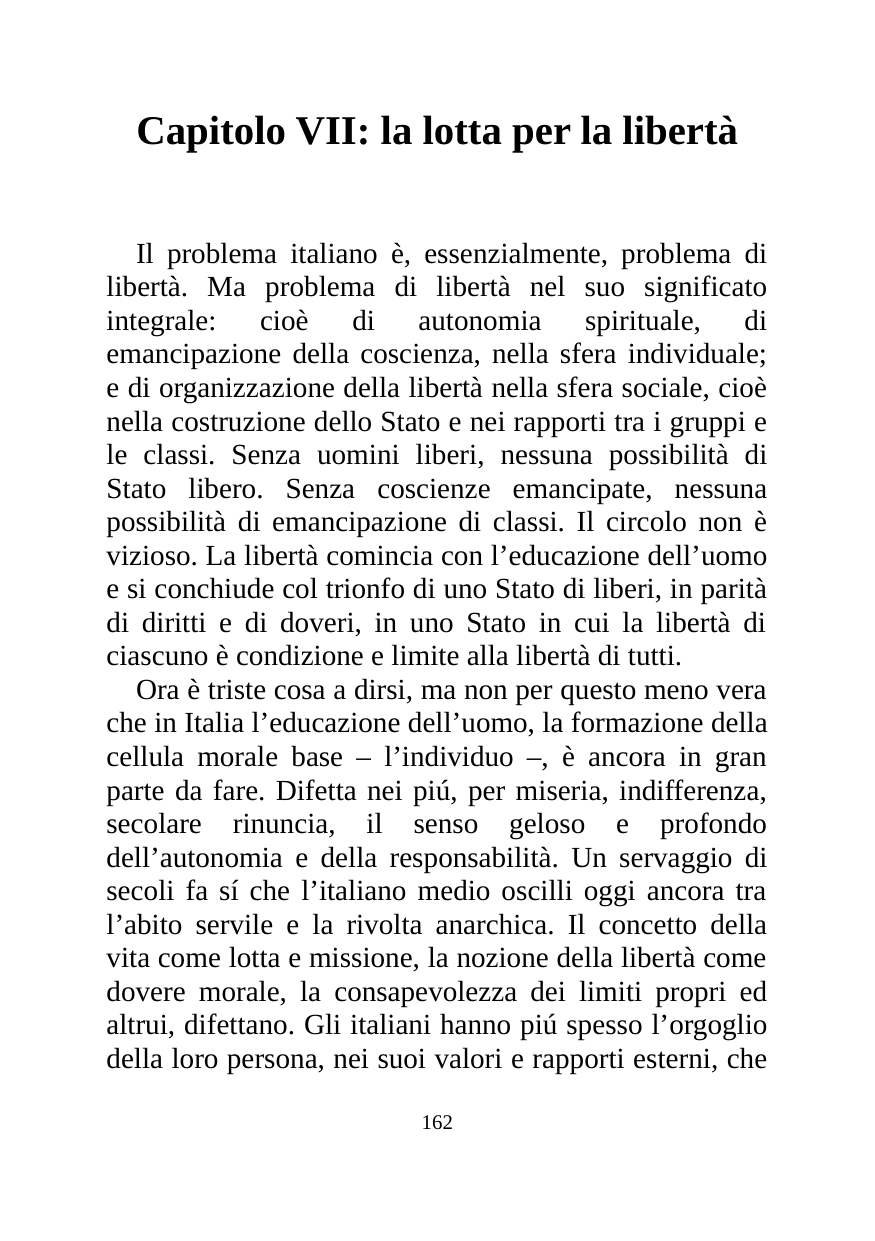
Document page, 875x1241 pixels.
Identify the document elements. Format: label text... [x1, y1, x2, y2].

text Ora è triste cosa a dirsi, ma non per questo meno vera che in Italia l’educazione dell’uomo, la formazione della cellula morale base – l’individuo –, è ancora in gran parte da fare. Difetta nei piú, per miseria, indifferenza, secolare rinuncia, il senso geloso e profondo dell’autonomia e della responsabilità. Un servaggio di secoli fa sí che l’italiano medio oscilli oggi ancora tra l’abito servile e la rivolta anarchica. Il concetto della vita come lotta e missione, la nozione della libertà come dovere morale, la consapevolezza dei limiti propri ed altrui, difettano. Gli italiani hanno piú spesso l’orgoglio della loro persona, nei suoi valori e rapporti esterni, che [106, 672, 768, 1074]
text Il problema italiano è, essenzialmente, problema di libertà. Ma problema di libertà nel suo significato integrale: cioè di autonomia spirituale, di emancipazione della coscienza, nella sfera individuale; e di organizzazione della libertà nella sfera sociale, cioè nella costruzione dello Stato e nei rapporti tra i gruppi e le classi. Senza uomini liberi, nessuna possibilità di Stato libero. Senza coscienze emancipate, nessuna possibilità di emancipazione di classi. Il circolo non è vizioso. La libertà comincia con l’educazione dell’uomo e si conchiude col trionfo di uno Stato di liberi, in parità di diritti e di doveri, in uno Stato in cui la libertà di ciascuno è condizione e limite alla libertà di tutti. [106, 236, 768, 672]
subtitle Capitolo VII: la lotta per la libertà [106, 106, 768, 153]
